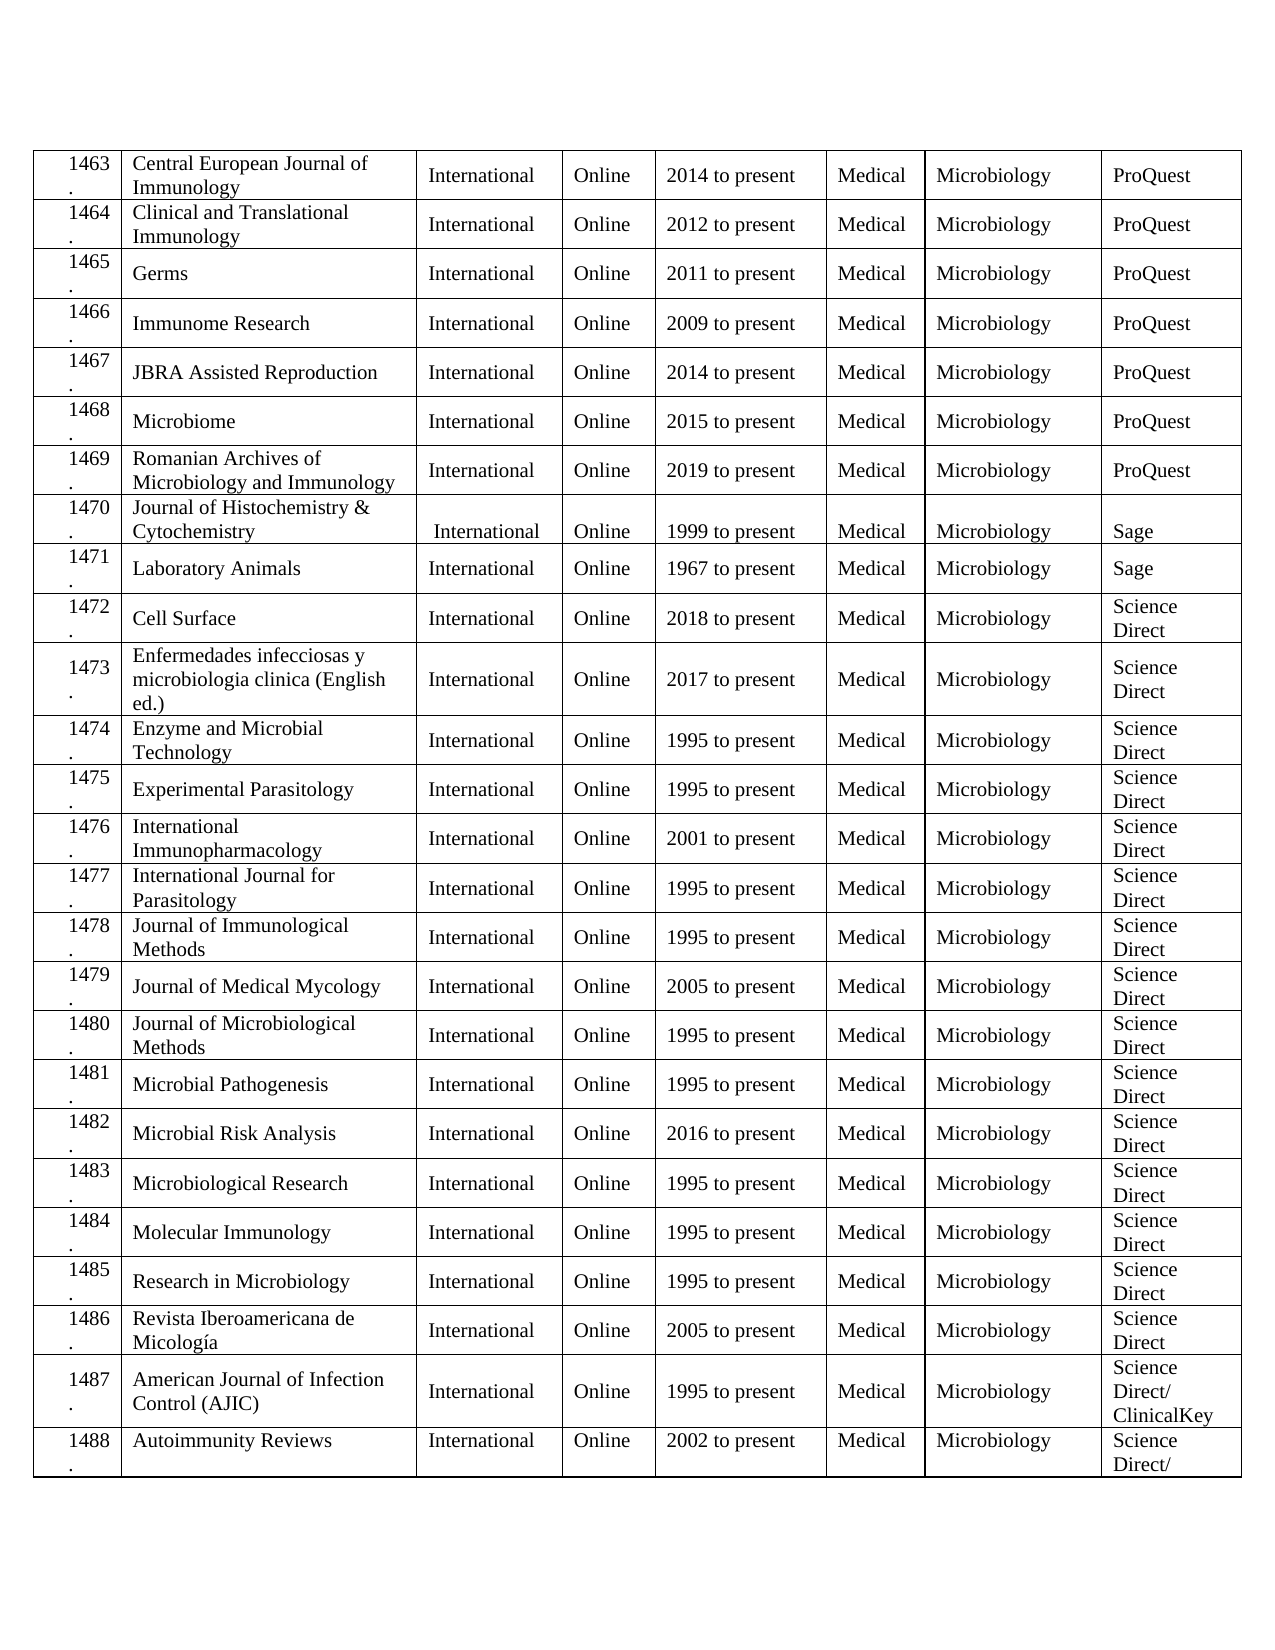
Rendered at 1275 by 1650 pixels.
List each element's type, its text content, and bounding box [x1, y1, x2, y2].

table_cell Medical [827, 1428, 924, 1476]
table_cell International [417, 1208, 562, 1256]
table_cell Microbiology [926, 962, 1101, 1010]
table_cell Microbiology [926, 643, 1101, 715]
table_cell Science Direct [1102, 1159, 1241, 1207]
table_cell International [417, 814, 562, 862]
table_cell Science Direct [1102, 913, 1241, 961]
table_cell [34, 397, 121, 445]
table_cell [34, 594, 121, 642]
table_cell Medical [827, 151, 924, 199]
table_cell Online [563, 1208, 655, 1256]
table_cell Medical [827, 814, 924, 862]
table_cell 1995 to present [656, 1060, 826, 1108]
table_cell Microbiology [926, 348, 1101, 396]
table_cell JBRA Assisted Reproduction [122, 348, 416, 396]
table_cell Microbiology [926, 1257, 1101, 1305]
table_cell Germs [122, 249, 416, 297]
table_cell 1995 to present [656, 1355, 826, 1427]
table_cell [34, 544, 121, 592]
table_cell [34, 962, 121, 1010]
table_cell Research in Microbiology [122, 1257, 416, 1305]
table_cell International [417, 1159, 562, 1207]
table_cell Medical [827, 1208, 924, 1256]
table_cell International [417, 299, 562, 347]
table_cell Online [563, 643, 655, 715]
table_cell Microbiology [926, 200, 1101, 248]
table_cell Microbial Risk Analysis [122, 1109, 416, 1157]
table_cell Romanian Archives of Microbiology and Immunology [122, 446, 416, 494]
table_cell American Journal of Infection Control (AJIC) [122, 1355, 416, 1427]
table_cell [34, 348, 121, 396]
table_cell International [417, 716, 562, 764]
table_cell 2001 to present [656, 814, 826, 862]
table_cell International [417, 1060, 562, 1108]
table_cell Online [563, 495, 655, 543]
table_cell Microbiology [926, 1208, 1101, 1256]
table_cell Medical [827, 1011, 924, 1059]
table_cell Autoimmunity Reviews [122, 1428, 416, 1476]
table_cell Science Direct [1102, 1306, 1241, 1354]
table_cell Online [563, 1060, 655, 1108]
table_cell [34, 1257, 121, 1305]
table_cell Medical [827, 1159, 924, 1207]
table_cell Online [563, 913, 655, 961]
table_cell Microbiology [926, 1355, 1101, 1427]
table_cell [34, 1208, 121, 1256]
table_cell [34, 1109, 121, 1157]
table_cell International Immunopharmacology [122, 814, 416, 862]
table_cell Online [563, 814, 655, 862]
table_cell [34, 151, 121, 199]
table_cell Online [563, 1109, 655, 1157]
table_cell [34, 200, 121, 248]
table_cell [34, 814, 121, 862]
table_cell Microbiology [926, 446, 1101, 494]
table_cell Immunome Research [122, 299, 416, 347]
table_cell [34, 716, 121, 764]
table_cell 1995 to present [656, 765, 826, 813]
table_cell [34, 1428, 121, 1476]
table_cell Microbiology [926, 716, 1101, 764]
table_cell International [417, 151, 562, 199]
table_cell Clinical and Translational Immunology [122, 200, 416, 248]
table_cell 2014 to present [656, 348, 826, 396]
table_cell Microbiology [926, 1428, 1101, 1476]
table_cell ProQuest [1102, 348, 1241, 396]
table_cell International [417, 249, 562, 297]
table_cell [34, 765, 121, 813]
table_cell Sage [1102, 544, 1241, 592]
table_cell Sage [1102, 495, 1241, 543]
table_cell 2017 to present [656, 643, 826, 715]
table_cell Online [563, 594, 655, 642]
table_cell Microbiology [926, 397, 1101, 445]
table_cell Online [563, 249, 655, 297]
table_cell International [417, 1109, 562, 1157]
table_cell Journal of Medical Mycology [122, 962, 416, 1010]
table_cell Online [563, 1257, 655, 1305]
table_cell International [417, 446, 562, 494]
table_cell [34, 1011, 121, 1059]
table_cell Medical [827, 594, 924, 642]
table_cell Microbiology [926, 765, 1101, 813]
table_cell Online [563, 200, 655, 248]
table_cell [34, 249, 121, 297]
table_cell Journal of Histochemistry & Cytochemistry [122, 495, 416, 543]
table_cell International [417, 397, 562, 445]
table_cell Medical [827, 864, 924, 912]
table_cell Online [563, 716, 655, 764]
table_cell Medical [827, 643, 924, 715]
table_cell International [417, 1428, 562, 1476]
table_cell Microbiome [122, 397, 416, 445]
table_cell International Journal for Parasitology [122, 864, 416, 912]
table_cell Online [563, 864, 655, 912]
table_cell [34, 864, 121, 912]
table_cell International [417, 1355, 562, 1427]
table_cell Microbiological Research [122, 1159, 416, 1207]
table_cell International [417, 200, 562, 248]
table_cell Cell Surface [122, 594, 416, 642]
table_cell Online [563, 299, 655, 347]
table_cell 1995 to present [656, 716, 826, 764]
table_cell 2012 to present [656, 200, 826, 248]
table_cell Experimental Parasitology [122, 765, 416, 813]
table_cell Science Direct [1102, 814, 1241, 862]
table_cell Journal of Immunological Methods [122, 913, 416, 961]
table_cell Science Direct [1102, 1060, 1241, 1108]
table_cell Microbiology [926, 1060, 1101, 1108]
table_cell [34, 1306, 121, 1354]
table_cell Medical [827, 913, 924, 961]
table_cell Science Direct/ [1102, 1428, 1241, 1476]
table_cell 1995 to present [656, 913, 826, 961]
table_cell 2005 to present [656, 1306, 826, 1354]
table_cell Medical [827, 765, 924, 813]
table_cell 2014 to present [656, 151, 826, 199]
table_cell Medical [827, 446, 924, 494]
table_cell Online [563, 1428, 655, 1476]
table_cell [34, 1060, 121, 1108]
table_cell Medical [827, 495, 924, 543]
table_cell 2019 to present [656, 446, 826, 494]
table_cell Enzyme and Microbial Technology [122, 716, 416, 764]
table_cell International [417, 495, 562, 543]
table_cell Online [563, 151, 655, 199]
table_cell Science Direct [1102, 716, 1241, 764]
table_cell 1995 to present [656, 1159, 826, 1207]
table_cell Online [563, 1159, 655, 1207]
table_cell Science Direct [1102, 1208, 1241, 1256]
table_cell International [417, 643, 562, 715]
table_cell [34, 643, 121, 715]
table_cell Science Direct [1102, 1011, 1241, 1059]
table_cell Microbiology [926, 151, 1101, 199]
table_cell International [417, 1011, 562, 1059]
table_cell [34, 299, 121, 347]
table_cell Revista Iberoamericana de Micología [122, 1306, 416, 1354]
table_cell Microbiology [926, 1159, 1101, 1207]
table_cell Science Direct [1102, 962, 1241, 1010]
table_cell Microbial Pathogenesis [122, 1060, 416, 1108]
table_cell Medical [827, 1355, 924, 1427]
table_cell ProQuest [1102, 151, 1241, 199]
table_cell International [417, 544, 562, 592]
table_cell 1995 to present [656, 864, 826, 912]
table_cell [34, 446, 121, 494]
table_cell Science Direct [1102, 643, 1241, 715]
table_cell Medical [827, 1060, 924, 1108]
table_cell Microbiology [926, 1306, 1101, 1354]
table_cell 1995 to present [656, 1208, 826, 1256]
table_cell Microbiology [926, 913, 1101, 961]
table_cell Medical [827, 716, 924, 764]
table_cell ProQuest [1102, 299, 1241, 347]
table_cell International [417, 1306, 562, 1354]
table_cell Science Direct [1102, 765, 1241, 813]
table_cell International [417, 913, 562, 961]
table_cell Laboratory Animals [122, 544, 416, 592]
table_cell Medical [827, 962, 924, 1010]
table_cell 2018 to present [656, 594, 826, 642]
table_cell ProQuest [1102, 200, 1241, 248]
table_cell Medical [827, 299, 924, 347]
table_cell Microbiology [926, 544, 1101, 592]
table_cell Microbiology [926, 1109, 1101, 1157]
table_cell Online [563, 1355, 655, 1427]
table_cell International [417, 864, 562, 912]
table_cell 2002 to present [656, 1428, 826, 1476]
table_cell Science Direct/ ClinicalKey [1102, 1355, 1241, 1427]
table_cell 1995 to present [656, 1257, 826, 1305]
table_cell Medical [827, 397, 924, 445]
table_cell 1995 to present [656, 1011, 826, 1059]
table_cell Online [563, 765, 655, 813]
table_cell International [417, 348, 562, 396]
table_cell Medical [827, 544, 924, 592]
table_cell Online [563, 962, 655, 1010]
table_cell [34, 1355, 121, 1427]
table_cell Medical [827, 1306, 924, 1354]
table_cell 2016 to present [656, 1109, 826, 1157]
table_cell Microbiology [926, 1011, 1101, 1059]
table_cell International [417, 962, 562, 1010]
table_cell [34, 1159, 121, 1207]
table_cell 2011 to present [656, 249, 826, 297]
table_cell 2015 to present [656, 397, 826, 445]
table_cell Science Direct [1102, 1109, 1241, 1157]
table_cell Medical [827, 348, 924, 396]
table_cell 2009 to present [656, 299, 826, 347]
table_cell International [417, 594, 562, 642]
table_cell Microbiology [926, 249, 1101, 297]
table_cell Online [563, 544, 655, 592]
table_cell Science Direct [1102, 864, 1241, 912]
table_cell Central European Journal of Immunology [122, 151, 416, 199]
table_cell 1967 to present [656, 544, 826, 592]
table_cell Microbiology [926, 814, 1101, 862]
table_cell Online [563, 1306, 655, 1354]
table_cell Microbiology [926, 594, 1101, 642]
table_cell Enfermedades infecciosas y microbiologia clinica (English ed.) [122, 643, 416, 715]
table_cell Medical [827, 1109, 924, 1157]
table_cell [34, 913, 121, 961]
table_cell Microbiology [926, 864, 1101, 912]
table_cell Online [563, 348, 655, 396]
table_cell Medical [827, 249, 924, 297]
table_cell Science Direct [1102, 1257, 1241, 1305]
table_cell Molecular Immunology [122, 1208, 416, 1256]
table_cell Online [563, 446, 655, 494]
table_cell 1999 to present [656, 495, 826, 543]
table_cell ProQuest [1102, 446, 1241, 494]
table_cell Microbiology [926, 495, 1101, 543]
table_cell International [417, 1257, 562, 1305]
table_cell Medical [827, 200, 924, 248]
table_cell Journal of Microbiological Methods [122, 1011, 416, 1059]
table_cell Online [563, 397, 655, 445]
table_cell [34, 495, 121, 543]
table_cell Medical [827, 1257, 924, 1305]
table_cell Online [563, 1011, 655, 1059]
table_cell ProQuest [1102, 249, 1241, 297]
table_cell Science Direct [1102, 594, 1241, 642]
table_cell International [417, 765, 562, 813]
table_cell 2005 to present [656, 962, 826, 1010]
table_cell Microbiology [926, 299, 1101, 347]
table_cell ProQuest [1102, 397, 1241, 445]
